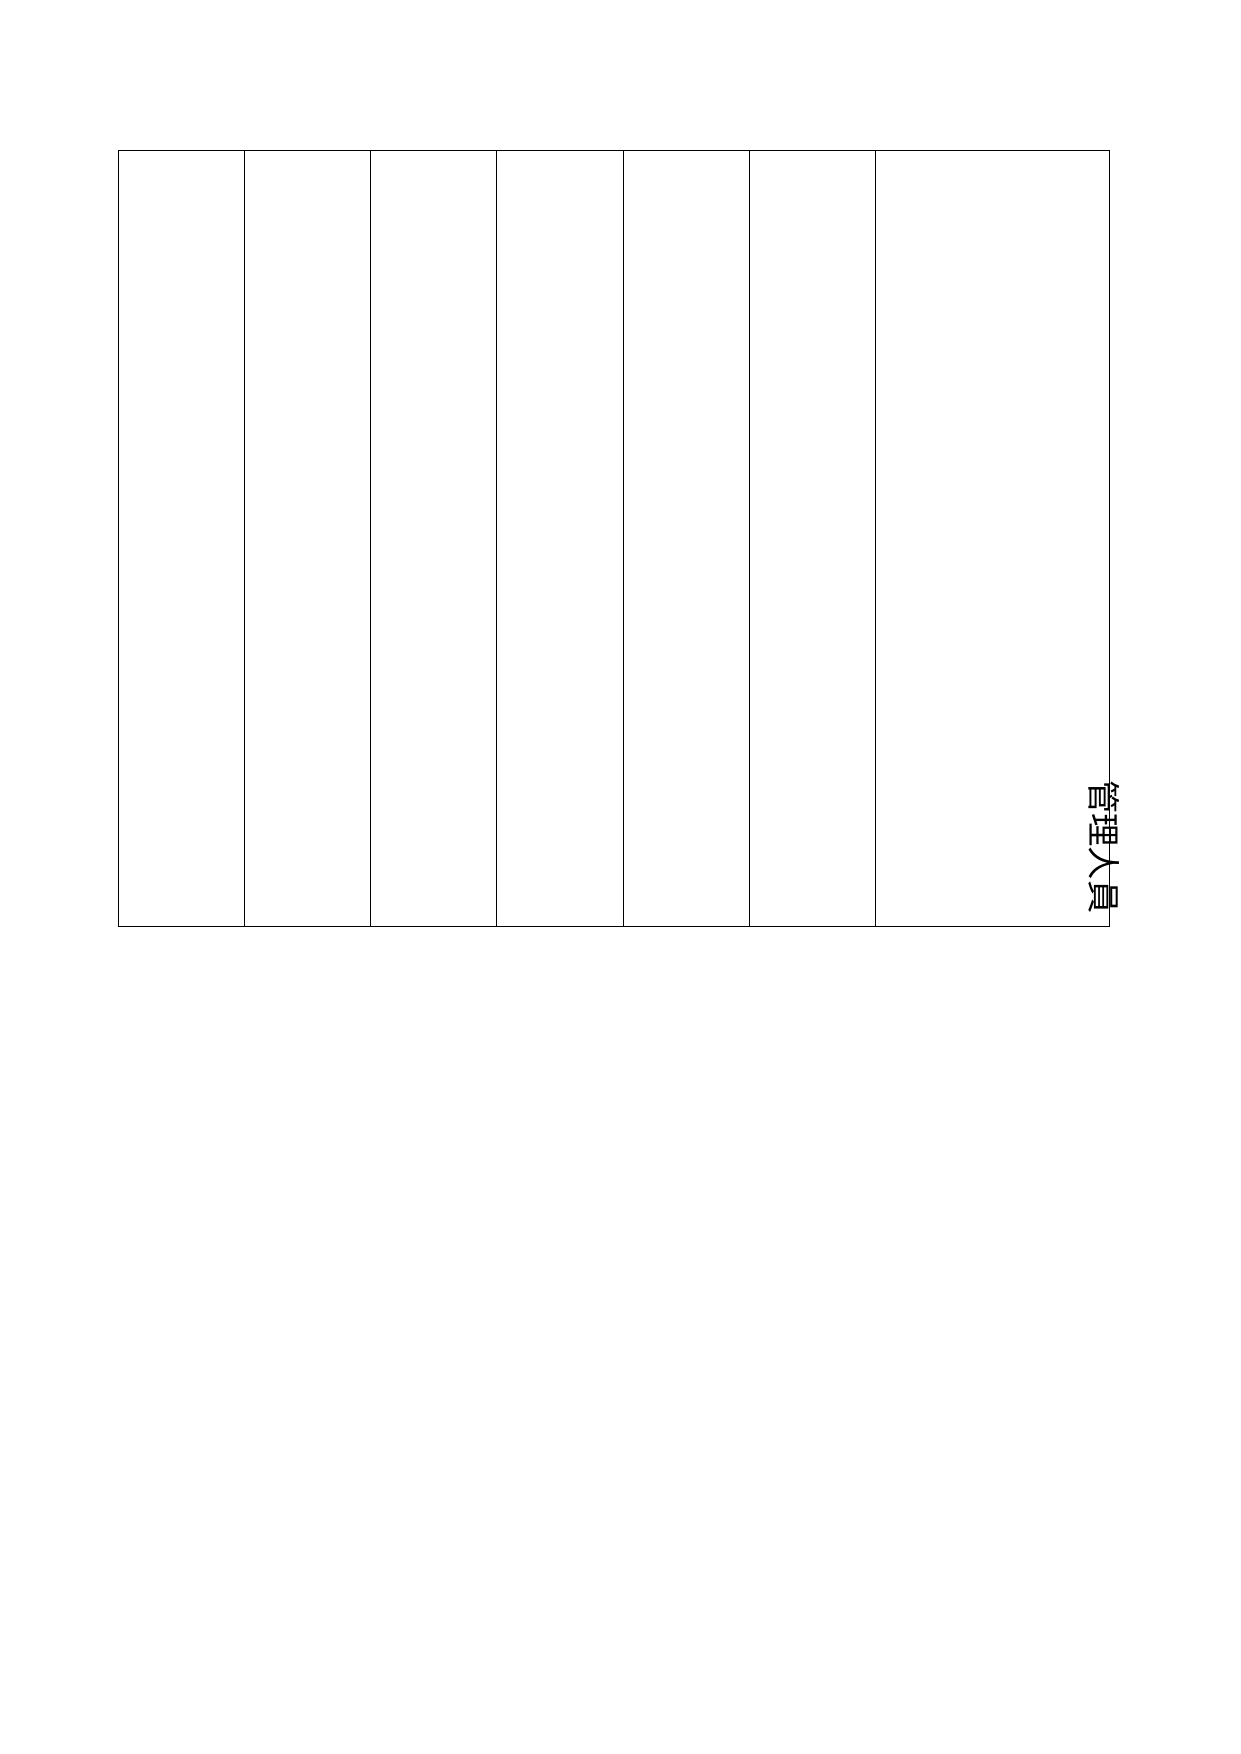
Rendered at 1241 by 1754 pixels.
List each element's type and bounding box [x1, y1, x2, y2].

table_cell [624, 151, 749, 926]
table_cell [750, 151, 875, 926]
table_cell [245, 151, 370, 926]
table_cell [119, 151, 244, 926]
table_cell [497, 151, 623, 926]
table_cell [371, 151, 496, 926]
